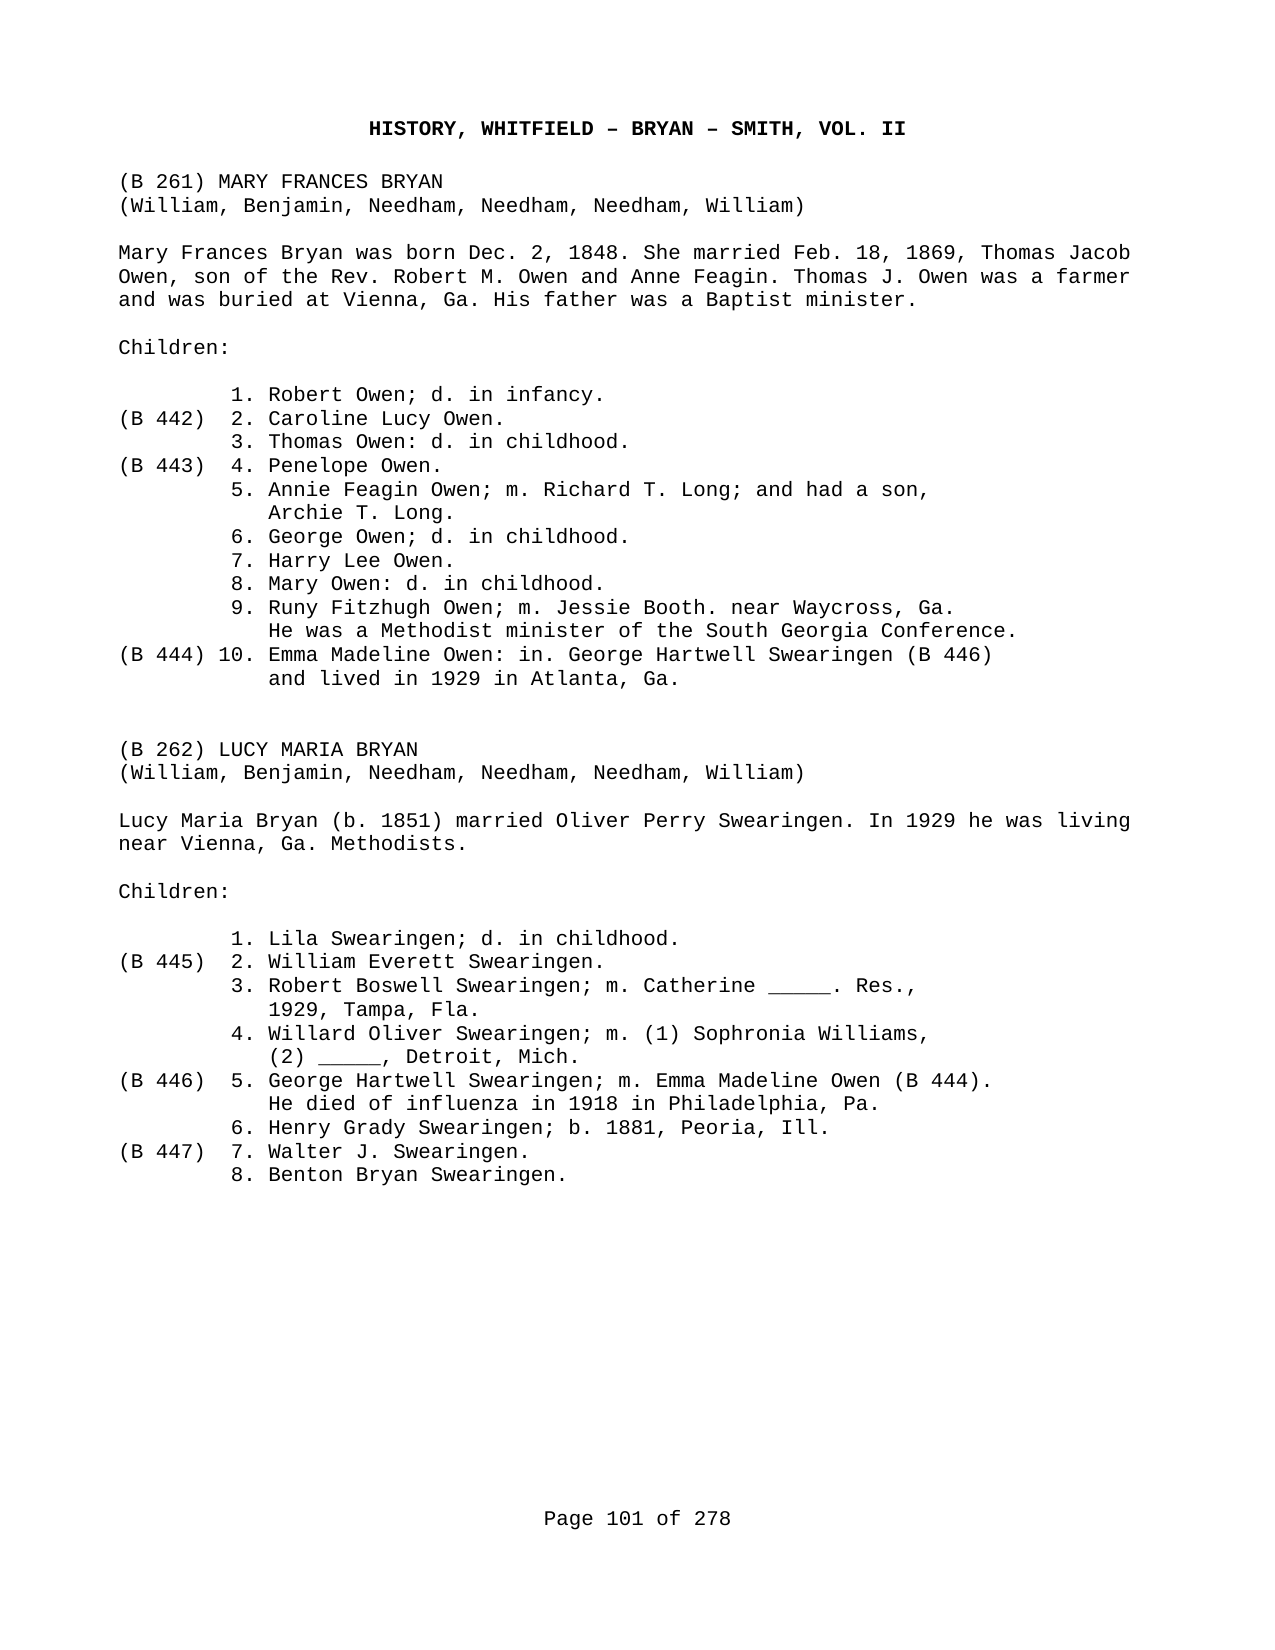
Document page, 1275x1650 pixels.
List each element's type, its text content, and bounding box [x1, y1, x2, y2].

text (B 444) 10. Emma Madeline Owen: in. George Hartwell Swearingen (B 446) [118, 644, 1157, 668]
text 3. Thomas Owen: d. in childhood. [118, 431, 1157, 455]
text 6. George Owen; d. in childhood. [118, 526, 1157, 549]
text 6. Henry Grady Swearingen; b. 1881, Peoria, Ill. [118, 1117, 1157, 1141]
text 8. Benton Bryan Swearingen. [118, 1164, 1157, 1188]
text (B 445) 2. William Everett Swearingen. [118, 952, 1157, 975]
text 1. Robert Owen; d. in infancy. [118, 384, 1157, 408]
text Children: [118, 881, 1157, 904]
text Mary Frances Bryan was born Dec. 2, 1848. She married Feb. 18, 1869, Thomas Jacob Owen, son of the Rev. Robert M. Owen and Anne Feagin. Thomas J. Owen was a farmer and was buried at Vienna, Ga. His father was a Baptist minister. [118, 242, 1157, 313]
text (2) _____, Detroit, Mich. [118, 1046, 1157, 1070]
text 9. Runy Fitzhugh Owen; m. Jessie Booth. near Waycross, Ga. [118, 597, 1157, 621]
text (B 446) 5. George Hartwell Swearingen; m. Emma Madeline Owen (B 444). [118, 1070, 1157, 1093]
text (William, Benjamin, Needham, Needham, Needham, William) [118, 762, 1157, 786]
text (B 262) LUCY MARIA BRYAN [118, 739, 1157, 762]
text (B 447) 7. Walter J. Swearingen. [118, 1141, 1157, 1164]
text He was a Methodist minister of the South Georgia Conference. [118, 621, 1157, 644]
text (William, Benjamin, Needham, Needham, Needham, William) [118, 195, 1157, 218]
text Archie T. Long. [118, 502, 1157, 526]
text 8. Mary Owen: d. in childhood. [118, 573, 1157, 597]
text Lucy Maria Bryan (b. 1851) married Oliver Perry Swearingen. In 1929 he was living near Vienna, Ga. Methodists. [118, 810, 1157, 857]
text Children: [118, 337, 1157, 360]
text (B 443) 4. Penelope Owen. [118, 455, 1157, 479]
text 1929, Tampa, Fla. [118, 999, 1157, 1022]
text 5. Annie Feagin Owen; m. Richard T. Long; and had a son, [118, 479, 1157, 502]
text (B 261) MARY FRANCES BRYAN [118, 171, 1157, 195]
text He died of influenza in 1918 in Philadelphia, Pa. [118, 1093, 1157, 1117]
text 7. Harry Lee Owen. [118, 549, 1157, 573]
text and lived in 1929 in Atlanta, Ga. [118, 668, 1157, 691]
text 4. Willard Oliver Swearingen; m. (1) Sophronia Williams, [118, 1022, 1157, 1046]
text 1. Lila Swearingen; d. in childhood. [118, 928, 1157, 952]
text (B 442) 2. Caroline Lucy Owen. [118, 408, 1157, 431]
text 3. Robert Boswell Swearingen; m. Catherine _____. Res., [118, 975, 1157, 999]
